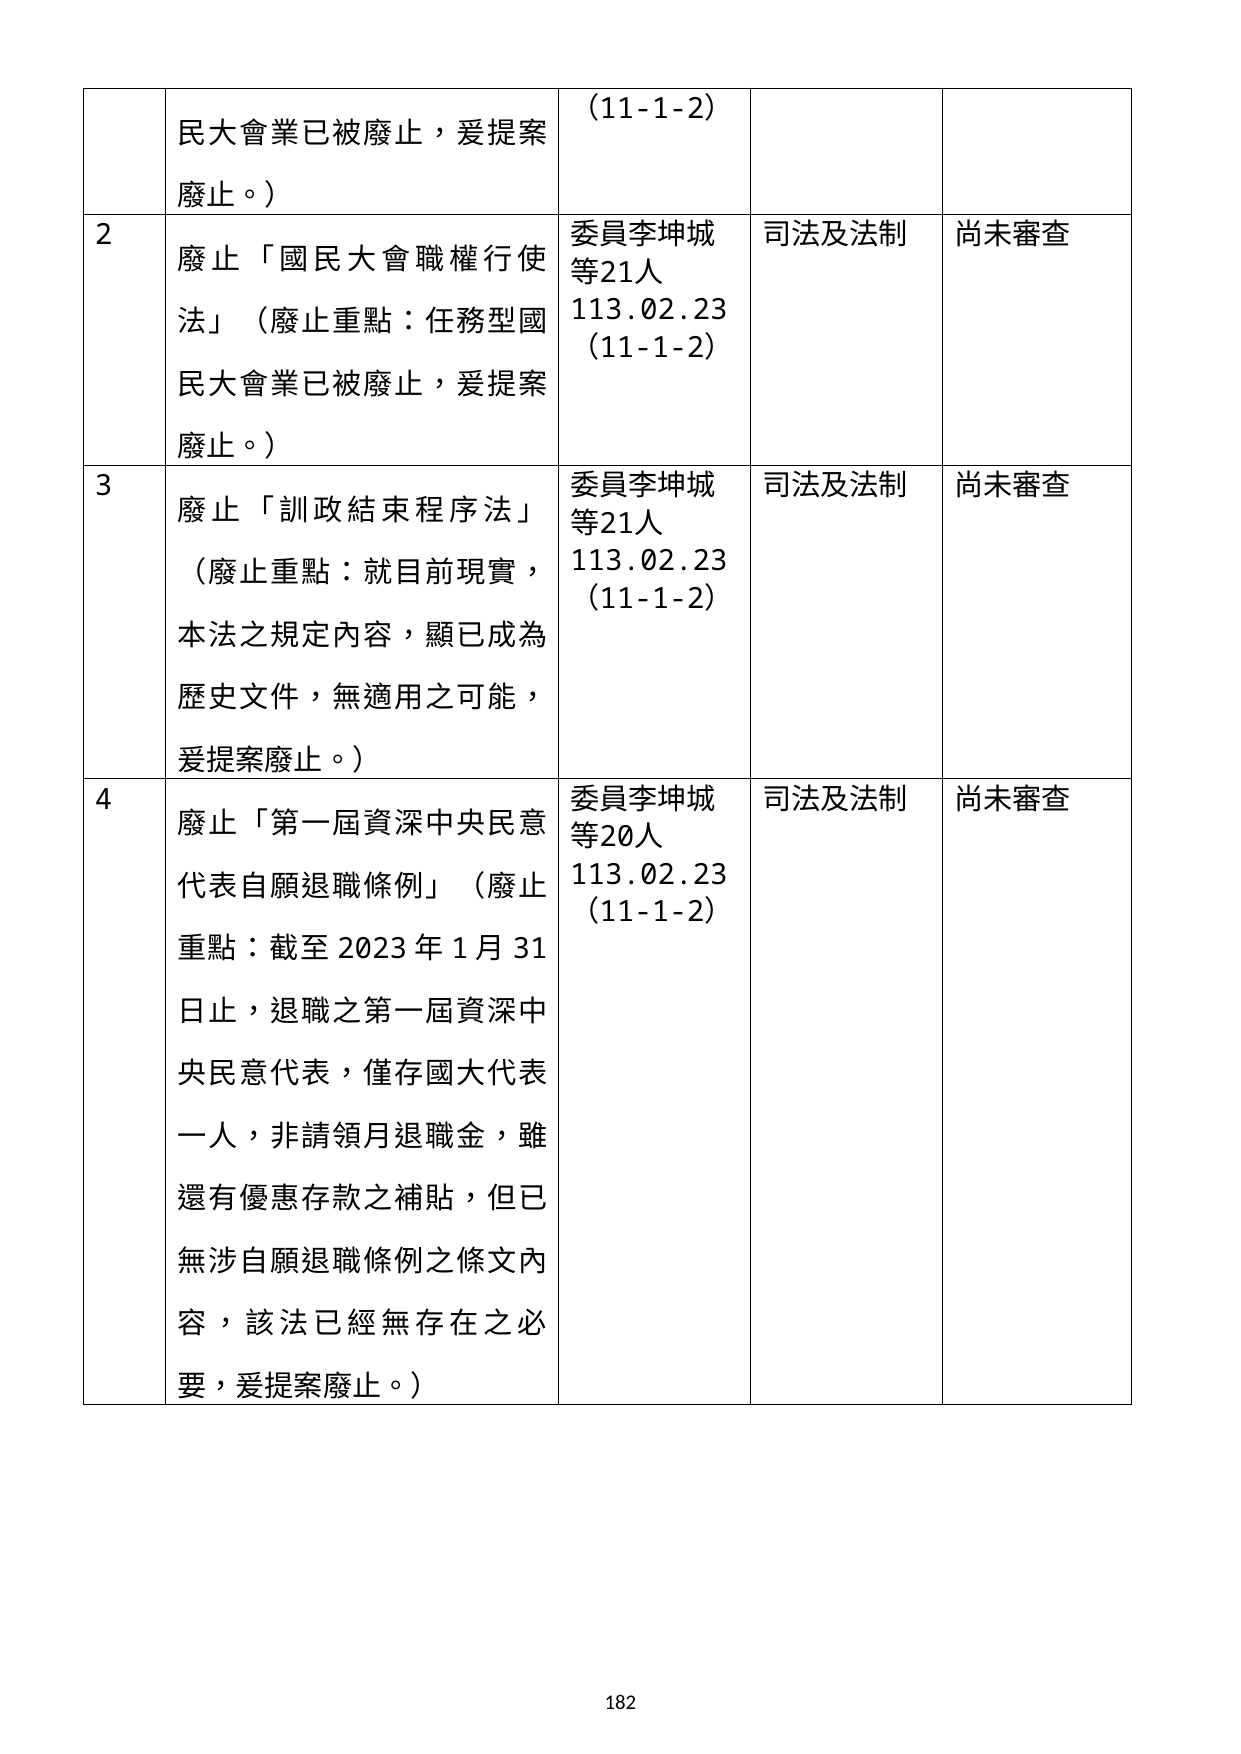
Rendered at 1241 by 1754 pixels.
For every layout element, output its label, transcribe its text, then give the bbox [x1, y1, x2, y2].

table_cell 尚未審查 [943, 215, 1131, 465]
table_cell [943, 89, 1131, 214]
table_cell 民大會業已被廢止，爰提案廢止。） [166, 89, 558, 214]
table_cell 尚未審查 [943, 466, 1131, 778]
table_cell 司法及法制 [751, 215, 942, 465]
table_cell [84, 89, 165, 214]
table_cell 4 [84, 779, 165, 1404]
table_cell 委員李坤城 等21人 113.02.23 （11-1-2） [559, 215, 750, 465]
table_cell 廢止「訓政結束程序法」（廢止重點：就目前現實，本法之規定內容，顯已成為歷史文件，無適用之可能，爰提案廢止。） [166, 466, 558, 778]
table_cell 廢止「國民大會職權行使法」（廢止重點：任務型國民大會業已被廢止，爰提案廢止。） [166, 215, 558, 465]
table_cell 司法及法制 [751, 779, 942, 1404]
table_cell [751, 89, 942, 214]
table_cell 司法及法制 [751, 466, 942, 778]
table_cell 3 [84, 466, 165, 778]
table_cell 2 [84, 215, 165, 465]
table_cell （11-1-2） [559, 89, 750, 214]
table_cell 委員李坤城 等20人 113.02.23 （11-1-2） [559, 779, 750, 1404]
table_cell 廢止「第一屆資深中央民意代表自願退職條例」（廢止重點：截至2023年1月31日止，退職之第一屆資深中央民意代表，僅存國大代表一人，非請領月退職金，雖還有優惠存款之補貼，但已無涉自願退職條例之條文內容，該法已經無存在之必要，爰提案廢止。） [166, 779, 558, 1404]
table_cell 委員李坤城 等21人 113.02.23 （11-1-2） [559, 466, 750, 778]
table_cell 尚未審查 [943, 779, 1131, 1404]
